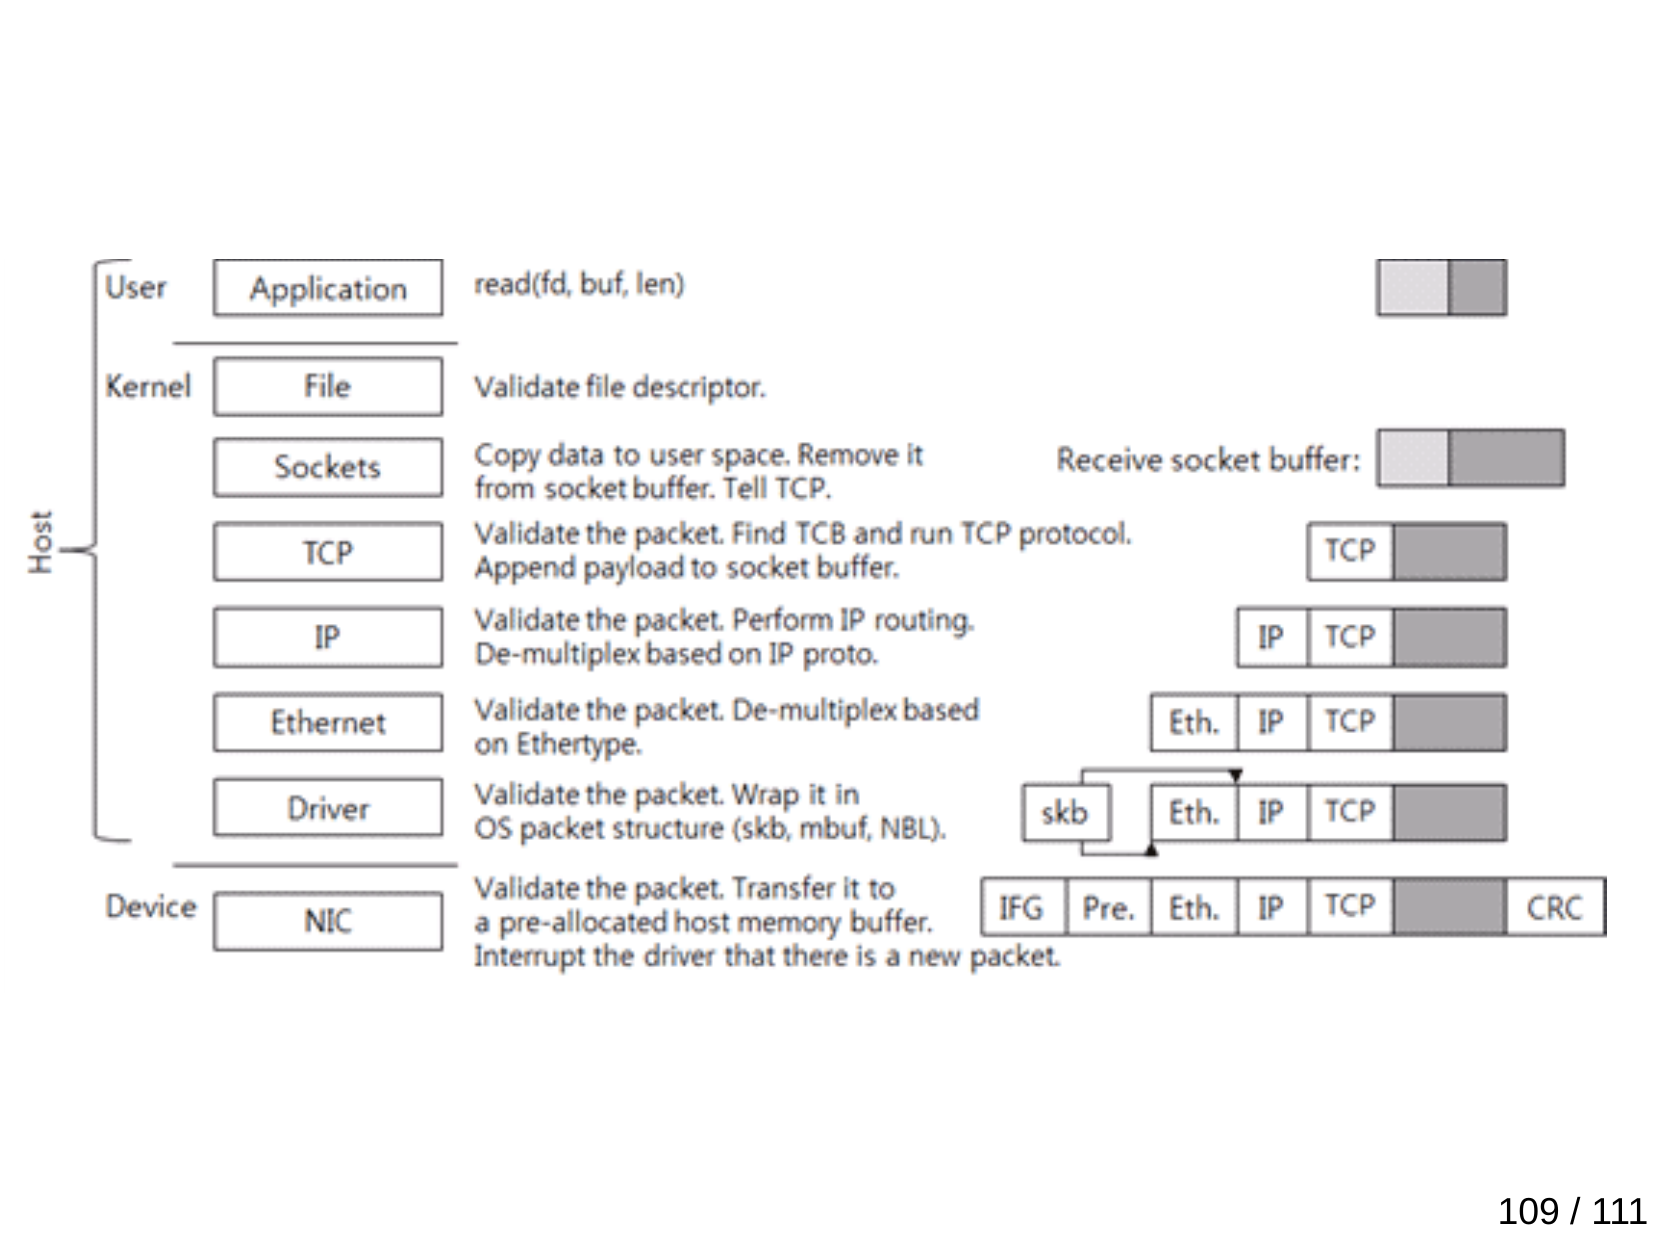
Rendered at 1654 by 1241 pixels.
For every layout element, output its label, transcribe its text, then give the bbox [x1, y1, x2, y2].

picture [3, 259, 1607, 993]
text_box <number> / 111 [1368, 1183, 1654, 1241]
